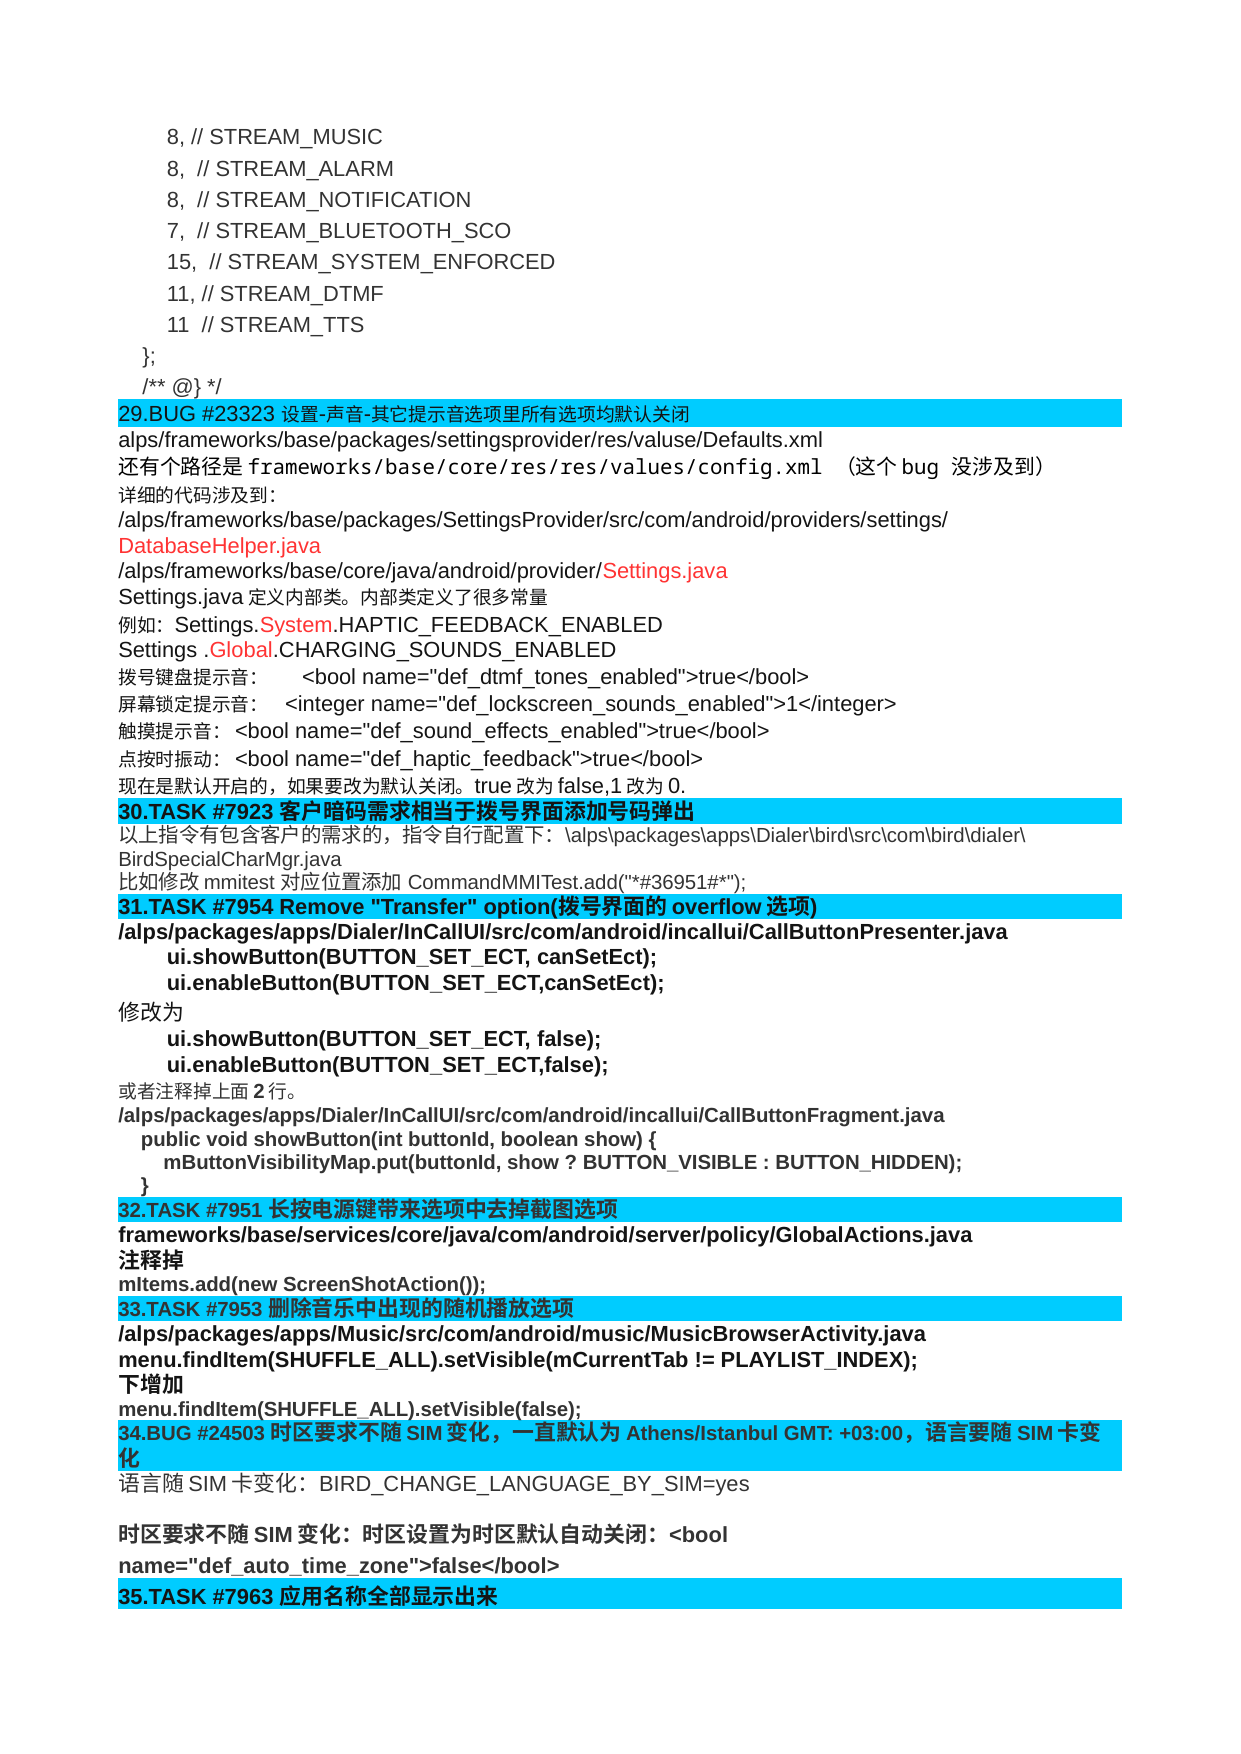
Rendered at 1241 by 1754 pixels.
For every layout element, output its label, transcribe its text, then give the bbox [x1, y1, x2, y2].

text 8, // STREAM_MUSIC [118, 118, 1122, 149]
text ui.enableButton(BUTTON_SET_ECT,canSetEct); [118, 969, 1122, 994]
text 现在是默认开启的，如果要改为默认关闭。true改为false,1改为0. [118, 771, 1122, 798]
text 34.BUG #24503 时区要求不随SIM变化，一直默认为Athens/Istanbul GMT: +03:00，语言要随SIM卡变化 [118, 1420, 1122, 1471]
text 以上指令有包含客户的需求的，指令自行配置下：\alps\packages\apps\Dialer\bird\src\com\bird\dialer\BirdSpecialCharMgr.java 比如修改mmitest 对应位置添加 CommandMMITest.add("*#36951#*"); [118, 824, 1122, 894]
text /alps/packages/apps/Dialer/InCallUI/src/com/android/incallui/CallButtonPresenter.java [118, 919, 1122, 944]
text 30.TASK #7923 客户暗码需求相当于拨号界面添加号码弹出 [118, 798, 1122, 824]
text ui.showButton(BUTTON_SET_ECT, false); [118, 1026, 1122, 1051]
text }; [118, 337, 1122, 368]
text 拨号键盘提示音： <bool name="def_dtmf_tones_enabled">true</bool> [118, 663, 1122, 690]
text 31.TASK #7954 Remove "Transfer" option(拨号界面的overflow选项) [118, 894, 1122, 919]
text mItems.add(new ScreenShotAction()); [118, 1273, 1122, 1296]
text 点按时振动： <bool name="def_haptic_feedback">true</bool> [118, 744, 1122, 771]
text 时区要求不随SIM变化：时区设置为时区默认自动关闭：<bool name="def_auto_time_zone">false</bool> [118, 1516, 1122, 1578]
text 屏幕锁定提示音： <integer name="def_lockscreen_sounds_enabled">1</integer> [118, 690, 1122, 717]
text Settings .Global.CHARGING_SOUNDS_ENABLED [118, 637, 1122, 663]
text 语言随SIM卡变化：BIRD_CHANGE_LANGUAGE_BY_SIM=yes [118, 1471, 1122, 1496]
text menu.findItem(SHUFFLE_ALL).setVisible(mCurrentTab != PLAYLIST_INDEX); [118, 1347, 1122, 1372]
text ui.enableButton(BUTTON_SET_ECT,false); [118, 1051, 1122, 1077]
text 11, // STREAM_DTMF [118, 274, 1122, 306]
text menu.findItem(SHUFFLE_ALL).setVisible(false); [118, 1397, 1122, 1420]
text 注释掉 [118, 1248, 1122, 1273]
text mButtonVisibilityMap.put(buttonId, show ? BUTTON_VISIBLE : BUTTON_HIDDEN); [118, 1151, 1122, 1174]
text /alps/packages/apps/Dialer/InCallUI/src/com/android/incallui/CallButtonFragment.java [118, 1104, 1122, 1127]
text 8, // STREAM_ALARM [118, 149, 1122, 181]
text 例如：Settings.System.HAPTIC_FEEDBACK_ENABLED [118, 610, 1122, 637]
text public void showButton(int buttonId, boolean show) { [118, 1127, 1122, 1151]
text 或者注释掉上面2行。 [118, 1077, 1122, 1104]
text alps/frameworks/base/packages/settingsprovider/res/valuse/Defaults.xml [118, 427, 1122, 452]
text /alps/packages/apps/Music/src/com/android/music/MusicBrowserActivity.java [118, 1321, 1122, 1347]
text 33.TASK #7953 删除音乐中出现的随机播放选项 [118, 1296, 1122, 1321]
text 修改为 [118, 994, 1122, 1026]
text 还有个路径是frameworks/base/core/res/res/values/config.xml （这个bug 没涉及到） [118, 452, 1122, 480]
text 7, // STREAM_BLUETOOTH_SCO [118, 212, 1122, 243]
text 15, // STREAM_SYSTEM_ENFORCED [118, 243, 1122, 274]
text Settings.java定义内部类。内部类定义了很多常量 [118, 583, 1122, 610]
text 详细的代码涉及到： [118, 480, 1122, 507]
text 29.BUG #23323 设置-声音-其它提示音选项里所有选项均默认关闭 [118, 399, 1122, 427]
text frameworks/base/services/core/java/com/android/server/policy/GlobalActions.java [118, 1222, 1122, 1248]
text 8, // STREAM_NOTIFICATION [118, 181, 1122, 212]
text /alps/frameworks/base/packages/SettingsProvider/src/com/android/providers/settings/DatabaseHelper.java [118, 507, 1122, 558]
text /alps/frameworks/base/core/java/android/provider/Settings.java [118, 558, 1122, 583]
text /** @} */ [118, 368, 1122, 399]
text 32.TASK #7951 长按电源键带来选项中去掉截图选项 [118, 1197, 1122, 1222]
text } [118, 1174, 1122, 1197]
text 35.TASK #7963 应用名称全部显示出来 [118, 1578, 1122, 1609]
text 下增加 [118, 1372, 1122, 1397]
text ui.showButton(BUTTON_SET_ECT, canSetEct); [118, 944, 1122, 969]
text 触摸提示音： <bool name="def_sound_effects_enabled">true</bool> [118, 717, 1122, 744]
text 11 // STREAM_TTS [118, 306, 1122, 337]
